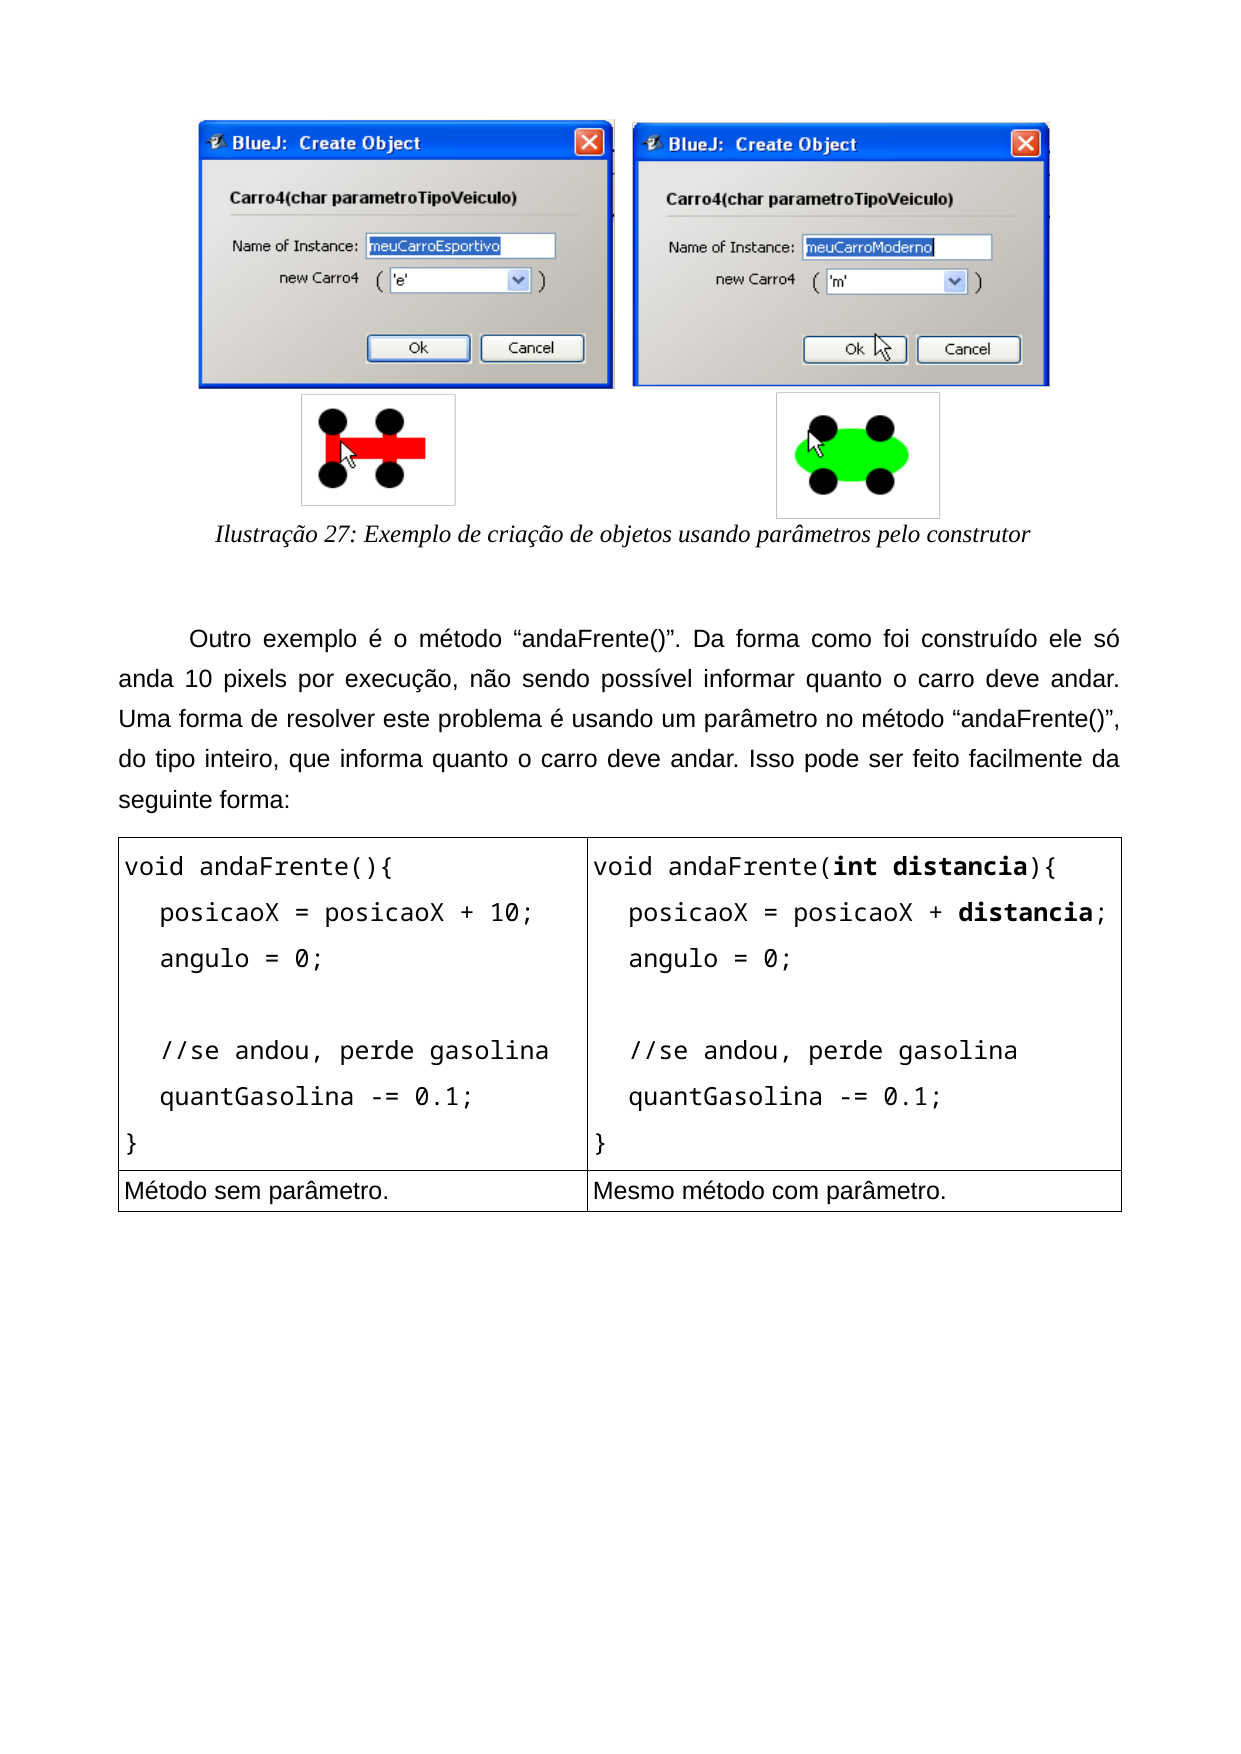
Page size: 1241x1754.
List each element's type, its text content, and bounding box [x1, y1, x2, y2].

table_header void andaFrente(){ posicaoX = posicaoX + 10; angulo = 0; //se andou, perde gasolina quantGasolina -= 0.1; } [119, 838, 587, 1170]
text Ilustração 27: Exemplo de criação de objetos usando parâmetros pelo construtor [198, 520, 1050, 548]
text Outro exemplo é o método “andaFrente()”. Da forma como foi construído ele só anda 10 pixels por execução, não sendo possível informar quanto o carro deve andar. Uma forma de resolver este problema é usando um parâmetro no método “andaFrente()”, do tipo inteiro, que informa quanto o carro deve andar. Isso pode ser feito facilmente da seguinte forma: [118, 624, 1122, 813]
table_cell Método sem parâmetro. [119, 1171, 587, 1211]
table_header void andaFrente(int distancia){ posicaoX = posicaoX + distancia; angulo = 0; //se andou, perde gasolina quantGasolina -= 0.1; } [588, 838, 1121, 1170]
picture [198, 119, 1050, 520]
table_cell Mesmo método com parâmetro. [588, 1171, 1121, 1211]
